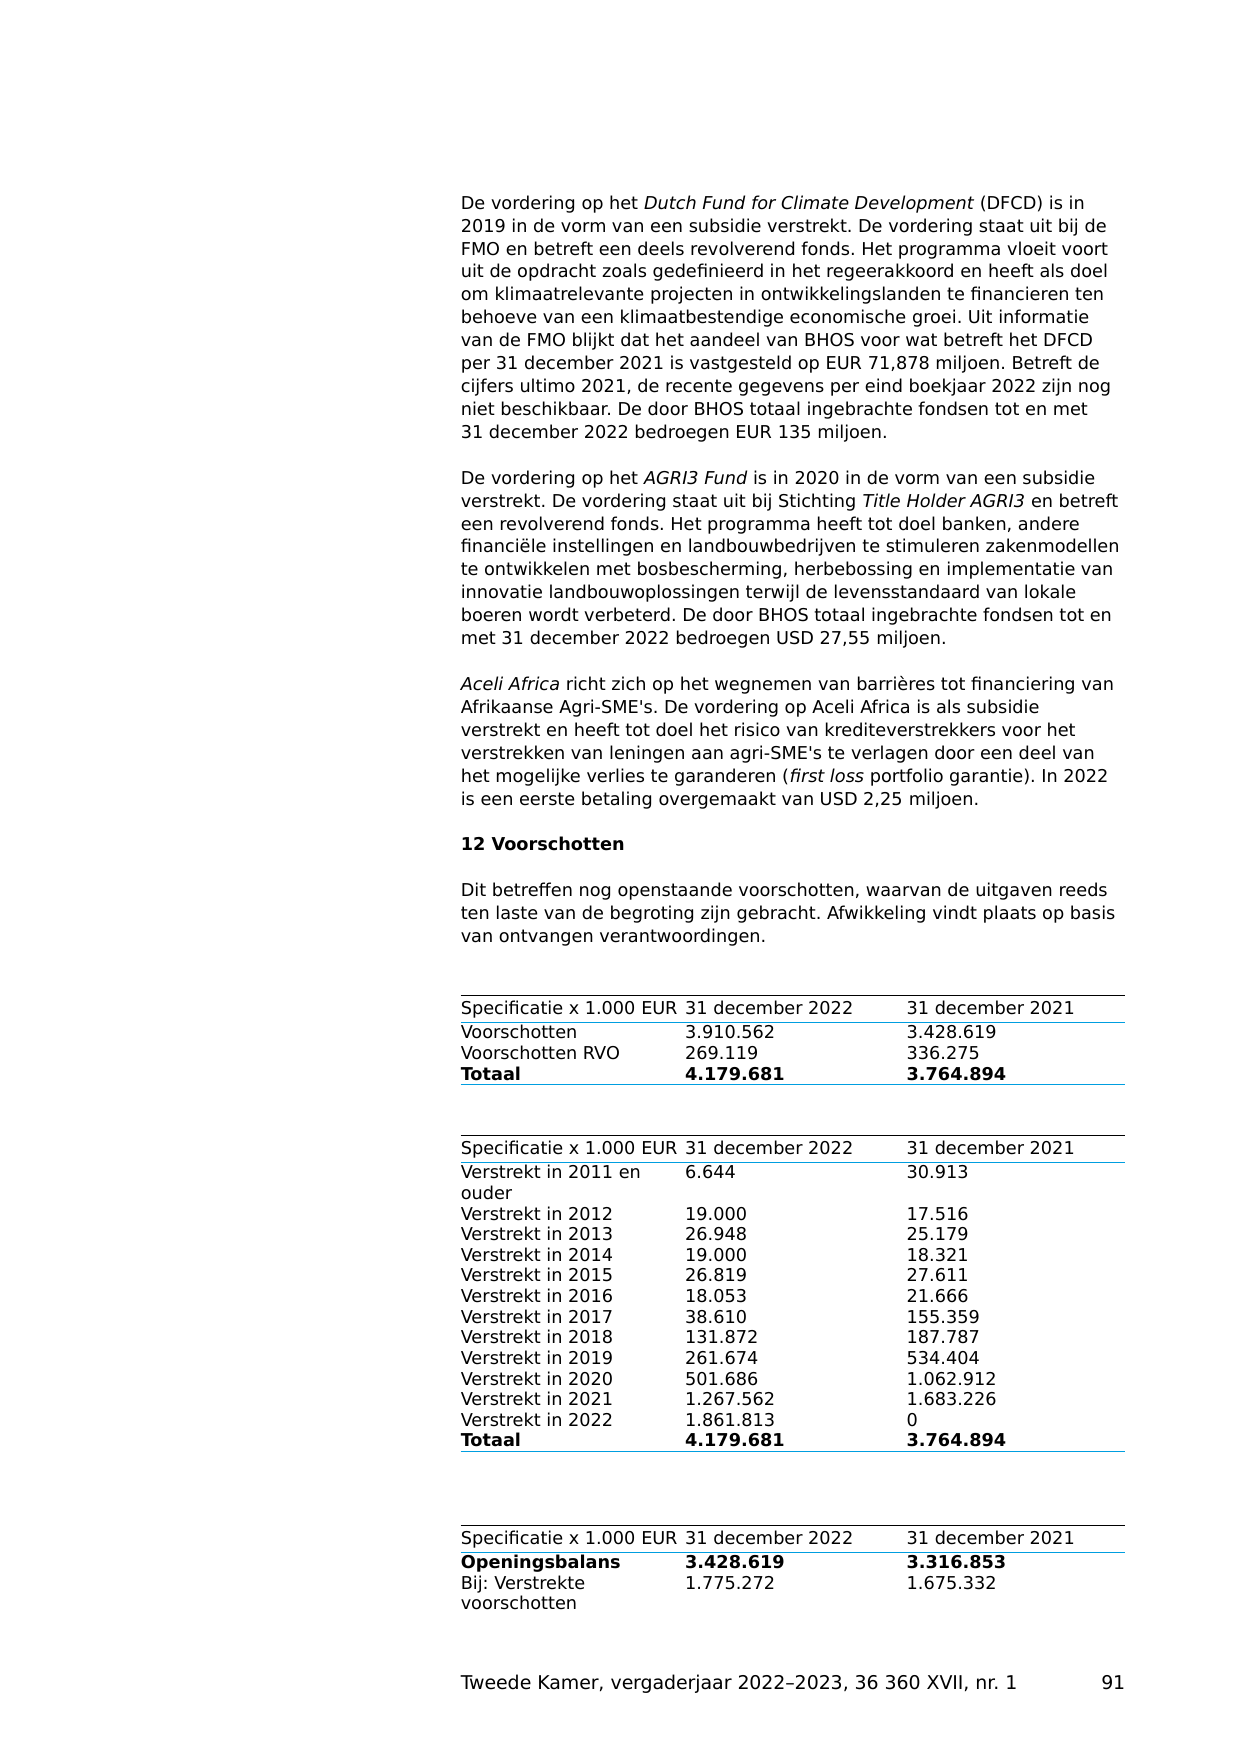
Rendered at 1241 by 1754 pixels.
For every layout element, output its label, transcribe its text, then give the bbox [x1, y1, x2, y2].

table_cell 3.428.619 [682, 1553, 903, 1573]
table_cell 4.179.681 [682, 1430, 903, 1451]
table_cell 18.321 [904, 1245, 1125, 1265]
table_cell 155.359 [904, 1307, 1125, 1327]
table_cell 19.000 [682, 1204, 903, 1224]
table_cell Verstrekt in 2020 [461, 1369, 682, 1389]
table_cell 187.787 [904, 1327, 1125, 1348]
table_cell 26.819 [682, 1265, 903, 1286]
table_cell 1.675.332 [904, 1573, 1125, 1614]
table_cell 336.275 [904, 1043, 1125, 1064]
text 12 Voorschotten [461, 832, 1125, 855]
table_cell Totaal [461, 1064, 682, 1084]
table_cell Bij: Verstrekte voorschotten [461, 1573, 682, 1614]
table_cell Verstrekt in 2015 [461, 1265, 682, 1286]
table_cell 27.611 [904, 1265, 1125, 1286]
table_cell 269.119 [682, 1043, 903, 1064]
table_cell 31 december 2021 [904, 1136, 1125, 1162]
table_cell 3.428.619 [904, 1023, 1125, 1043]
table_cell 1.267.562 [682, 1389, 903, 1410]
table_cell Totaal [461, 1430, 682, 1451]
table_cell 31 december 2022 [682, 1526, 903, 1551]
table_cell Openingsbalans [461, 1553, 682, 1573]
table_header Tabel 26 Voorschotten (debet 4.179.681 x EUR 1.000) [461, 970, 1125, 995]
table_cell Specificatie x 1.000 EUR [461, 1136, 682, 1162]
table_cell 131.872 [682, 1327, 903, 1348]
table_cell Voorschotten RVO [461, 1043, 682, 1064]
table_cell 1.775.272 [682, 1573, 903, 1614]
table_cell Verstrekt in 2011 en ouder [461, 1163, 682, 1203]
table_cell Verstrekt in 2016 [461, 1286, 682, 1307]
table_cell Verstrekt in 2021 [461, 1389, 682, 1410]
table_cell 1.062.912 [904, 1369, 1125, 1389]
table_cell Verstrekt in 2017 [461, 1307, 682, 1327]
table_cell 534.404 [904, 1348, 1125, 1368]
table_cell 3.316.853 [904, 1553, 1125, 1573]
text De vordering op het Dutch Fund for Climate Development (DFCD) is in 2019 in de vorm van een subsidie verstrekt. De vordering staat uit bij de FMO en betreft een deels revolverend fonds. Het programma vloeit voort uit de opdracht zoals gedefinieerd in het regeerakkoord en heeft als doel om klimaatrelevante projecten in ontwikkelingslanden te financieren ten behoeve van een klimaatbestendige economische groei. Uit informatie van de FMO blijkt dat het aandeel van BHOS voor wat betreft het DFCD per 31 december 2021 is vastgesteld op EUR 71,878 miljoen. Betreft de cijfers ultimo 2021, de recente gegevens per eind boekjaar 2022 zijn nog niet beschikbaar. De door BHOS totaal ingebrachte fondsen tot en met 31 december 2022 bedroegen EUR 135 miljoen. [461, 191, 1125, 443]
table_cell 19.000 [682, 1245, 903, 1265]
table_header Tabel 28 Opbouw openstaande voorschotten (exclusief voorschotten RVO) (x EUR 1.000) [461, 1477, 1125, 1524]
table_cell 31 december 2021 [904, 1526, 1125, 1551]
table_cell 1.683.226 [904, 1389, 1125, 1410]
table_cell 501.686 [682, 1369, 903, 1389]
table_cell 6.644 [682, 1163, 903, 1203]
table_cell 31 december 2021 [904, 996, 1125, 1022]
table_cell 261.674 [682, 1348, 903, 1368]
table_cell Verstrekt in 2019 [461, 1348, 682, 1368]
table_cell Verstrekt in 2013 [461, 1224, 682, 1245]
table_cell 26.948 [682, 1224, 903, 1245]
table_cell 1.861.813 [682, 1410, 903, 1430]
table_cell Verstrekt in 2022 [461, 1410, 682, 1430]
table_cell 0 [904, 1410, 1125, 1430]
table_cell 17.516 [904, 1204, 1125, 1224]
table_cell 31 december 2022 [682, 996, 903, 1022]
table_cell 21.666 [904, 1286, 1125, 1307]
table_cell 25.179 [904, 1224, 1125, 1245]
table_cell 3.764.894 [904, 1064, 1125, 1084]
table_header Tabel 27 Ouderdomsanalyse voorschotten (x EUR 1.000) [461, 1110, 1125, 1135]
text Aceli Africa richt zich op het wegnemen van barrières tot financiering van Afrikaanse Agri-SME's. De vordering op Aceli Africa is als subsidie verstrekt en heeft tot doel het risico van krediteverstrekkers voor het verstrekken van leningen aan agri-SME's te verlagen door een deel van het mogelijke verlies te garanderen (first loss portfolio garantie). In 2022 is een eerste betaling overgemaakt van USD 2,25 miljoen. [461, 672, 1125, 809]
text De vordering op het AGRI3 Fund is in 2020 in de vorm van een subsidie verstrekt. De vordering staat uit bij Stichting Title Holder AGRI3 en betreft een revolverend fonds. Het programma heeft tot doel banken, andere financiële instellingen en landbouwbedrijven te stimuleren zakenmodellen te ontwikkelen met bosbescherming, herbebossing en implementatie van innovatie landbouwoplossingen terwijl de levensstandaard van lokale boeren wordt verbeterd. De door BHOS totaal ingebrachte fondsen tot en met 31 december 2022 bedroegen USD 27,55 miljoen. [461, 466, 1125, 649]
table_cell Specificatie x 1.000 EUR [461, 996, 682, 1022]
table_cell Voorschotten [461, 1023, 682, 1043]
text Dit betreffen nog openstaande voorschotten, waarvan de uitgaven reeds ten laste van de begroting zijn gebracht. Afwikkeling vindt plaats op basis van ontvangen verantwoordingen. [461, 878, 1125, 947]
table_cell Verstrekt in 2012 [461, 1204, 682, 1224]
table_cell 3.910.562 [682, 1023, 903, 1043]
table_cell 31 december 2022 [682, 1136, 903, 1162]
table_cell Specificatie x 1.000 EUR [461, 1526, 682, 1551]
table_cell 3.764.894 [904, 1430, 1125, 1451]
table_cell 30.913 [904, 1163, 1125, 1203]
table_cell Verstrekt in 2018 [461, 1327, 682, 1348]
table_cell 4.179.681 [682, 1064, 903, 1084]
table_cell Verstrekt in 2014 [461, 1245, 682, 1265]
table_cell 18.053 [682, 1286, 903, 1307]
table_cell 38.610 [682, 1307, 903, 1327]
